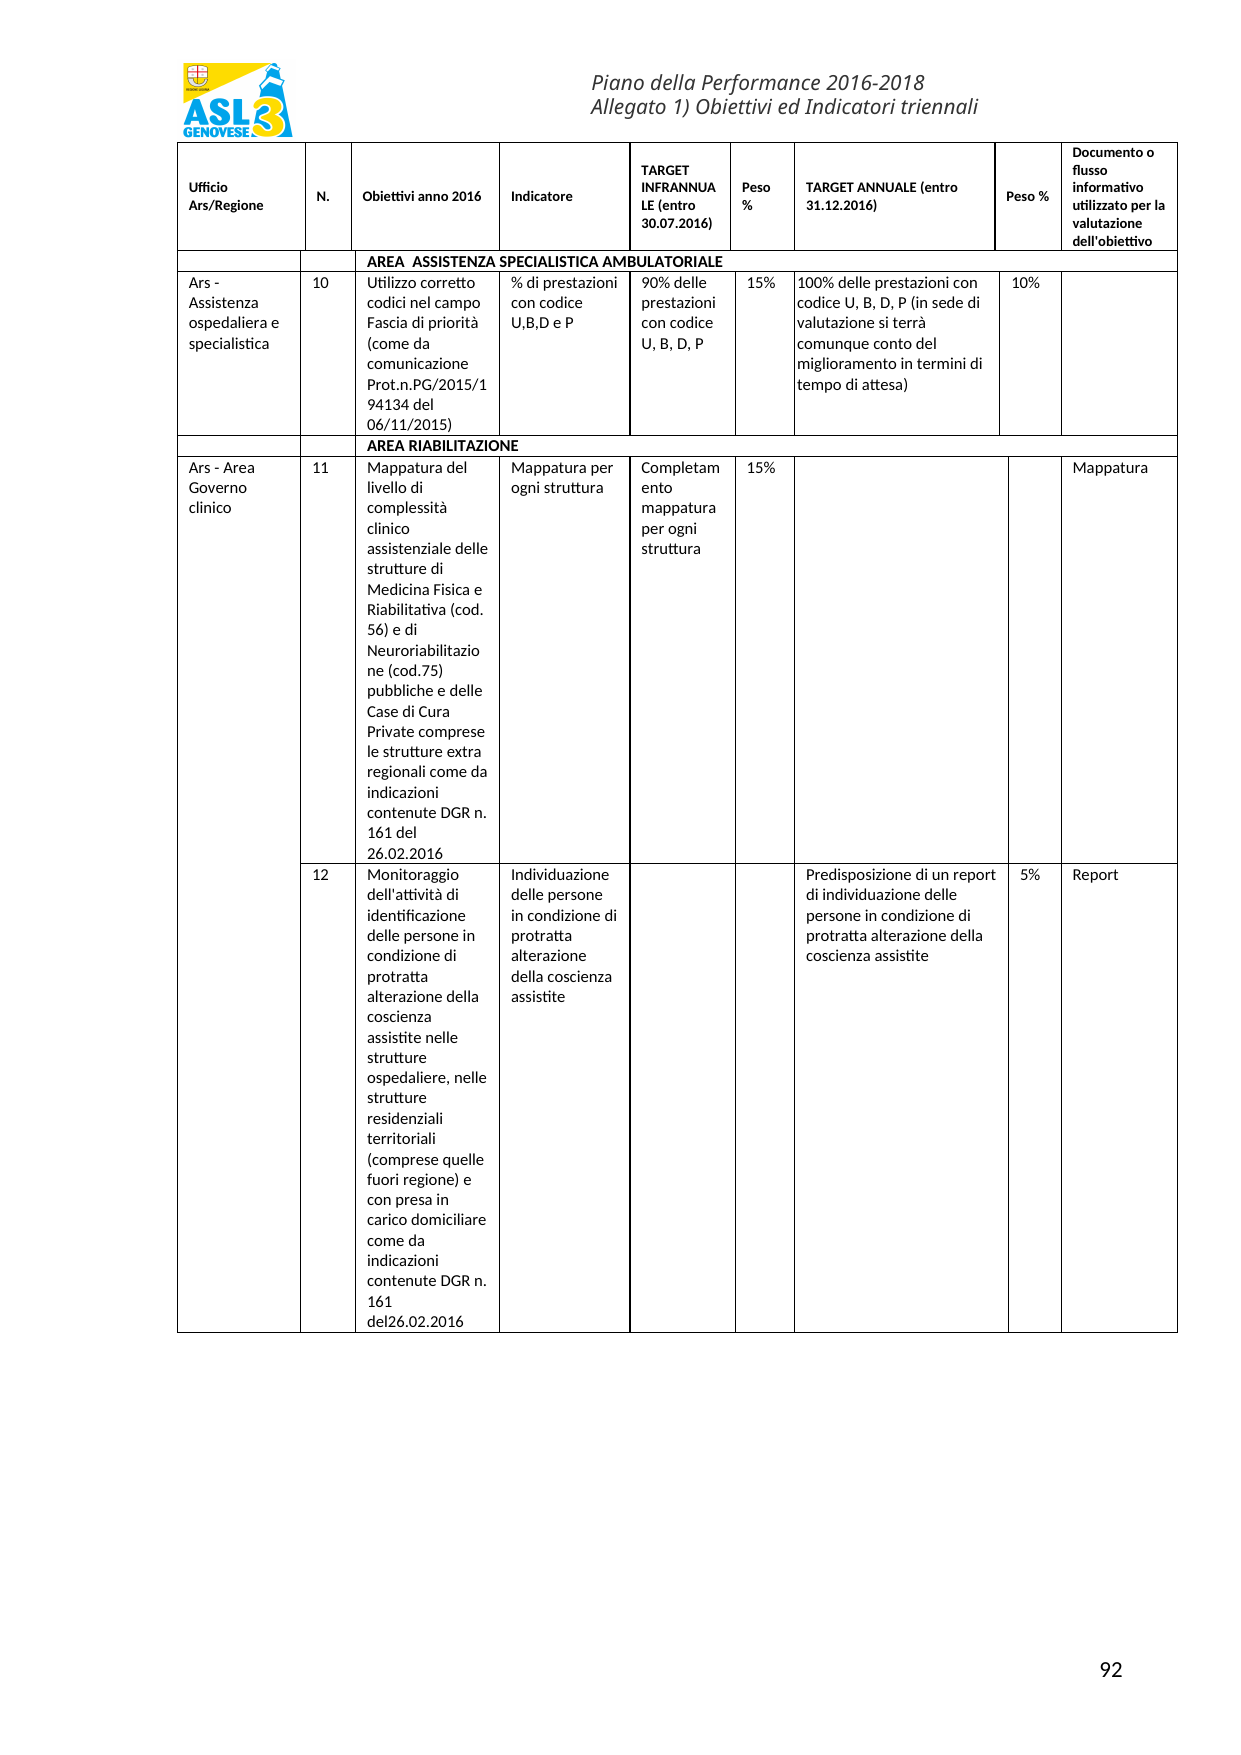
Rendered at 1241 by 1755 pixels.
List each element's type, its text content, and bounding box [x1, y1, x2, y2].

table_cell Individuazione delle persone in condizione di protratta alterazione della coscienza assistite [500, 864, 629, 1332]
table_cell Predisposizione di un report di individuazione delle persone in condizione di protratta alterazione della coscienza assistite [795, 864, 1008, 1332]
table_header Peso % [731, 143, 794, 250]
table_cell Utilizzo corretto codici nel campo Fascia di priorità (come da comunicazione Prot.n.PG/2015/194134 del 06/11/2015) [356, 272, 499, 435]
table_cell [178, 251, 300, 271]
table_cell 15% [736, 272, 794, 435]
table_header Obiettivi anno 2016 [352, 143, 499, 250]
table_cell [1062, 272, 1177, 435]
table_cell Monitoraggio dell'attività di identificazione delle persone in condizione di protratta alterazione della coscienza assistite nelle strutture ospedaliere, nelle strutture residenziali territoriali (comprese quelle fuori regione) e con presa in carico domiciliare come da indicazioni contenute DGR n. 161 del26.02.2016 [356, 864, 499, 1332]
table_header Ufficio Ars/Regione [178, 143, 305, 250]
table_header Documento o flusso informativo utilizzato per la valutazione dell'obiettivo [1062, 143, 1177, 250]
table_header Indicatore [500, 143, 629, 250]
table_cell 11 [301, 457, 355, 863]
table_cell [631, 864, 735, 1332]
table_header Peso % [996, 143, 1061, 250]
table_cell Mappatura [1062, 457, 1177, 863]
table_cell AREA RIABILITAZIONE [356, 436, 1177, 456]
table_cell Ars - Assistenza ospedaliera e specialistica [178, 272, 300, 435]
table_header TARGET ANNUALE (entro 31.12.2016) [795, 143, 994, 250]
table_cell [301, 251, 355, 271]
table_cell 10 [301, 272, 355, 435]
table_cell Mappatura per ogni struttura [500, 457, 629, 863]
table_cell 100% delle prestazioni con codice U, B, D, P (in sede di valutazione si terrà comunque conto del miglioramento in termini di tempo di attesa) [795, 272, 999, 435]
table_cell 15% [736, 457, 794, 863]
table_cell Ars - Area Governo clinico [178, 457, 300, 1332]
table_cell 90% delle prestazioni con codice U, B, D, P [631, 272, 735, 435]
table_cell Report [1062, 864, 1177, 1332]
table_cell 10% [1000, 272, 1061, 435]
table_cell [795, 457, 1008, 863]
table_cell AREA ASSISTENZA SPECIALISTICA AMBULATORIALE [356, 251, 1177, 271]
table_cell Mappatura del livello di complessità clinico assistenziale delle strutture di Medicina Fisica e Riabilitativa (cod. 56) e di Neuroriabilitazione (cod.75) pubbliche e delle Case di Cura Private comprese le strutture extra regionali come da indicazioni contenute DGR n. 161 del 26.02.2016 [356, 457, 499, 863]
table_cell [736, 864, 794, 1332]
table_cell 12 [301, 864, 355, 1332]
table_cell [178, 436, 300, 456]
table_cell [301, 436, 355, 456]
table_cell [1009, 457, 1061, 863]
table_cell % di prestazioni con codice U,B,D e P [500, 272, 629, 435]
table_cell Completamento mappatura per ogni struttura [631, 457, 735, 863]
table_cell 5% [1009, 864, 1061, 1332]
table_header N. [306, 143, 351, 250]
table_header TARGET INFRANNUALE (entro 30.07.2016) [631, 143, 730, 250]
